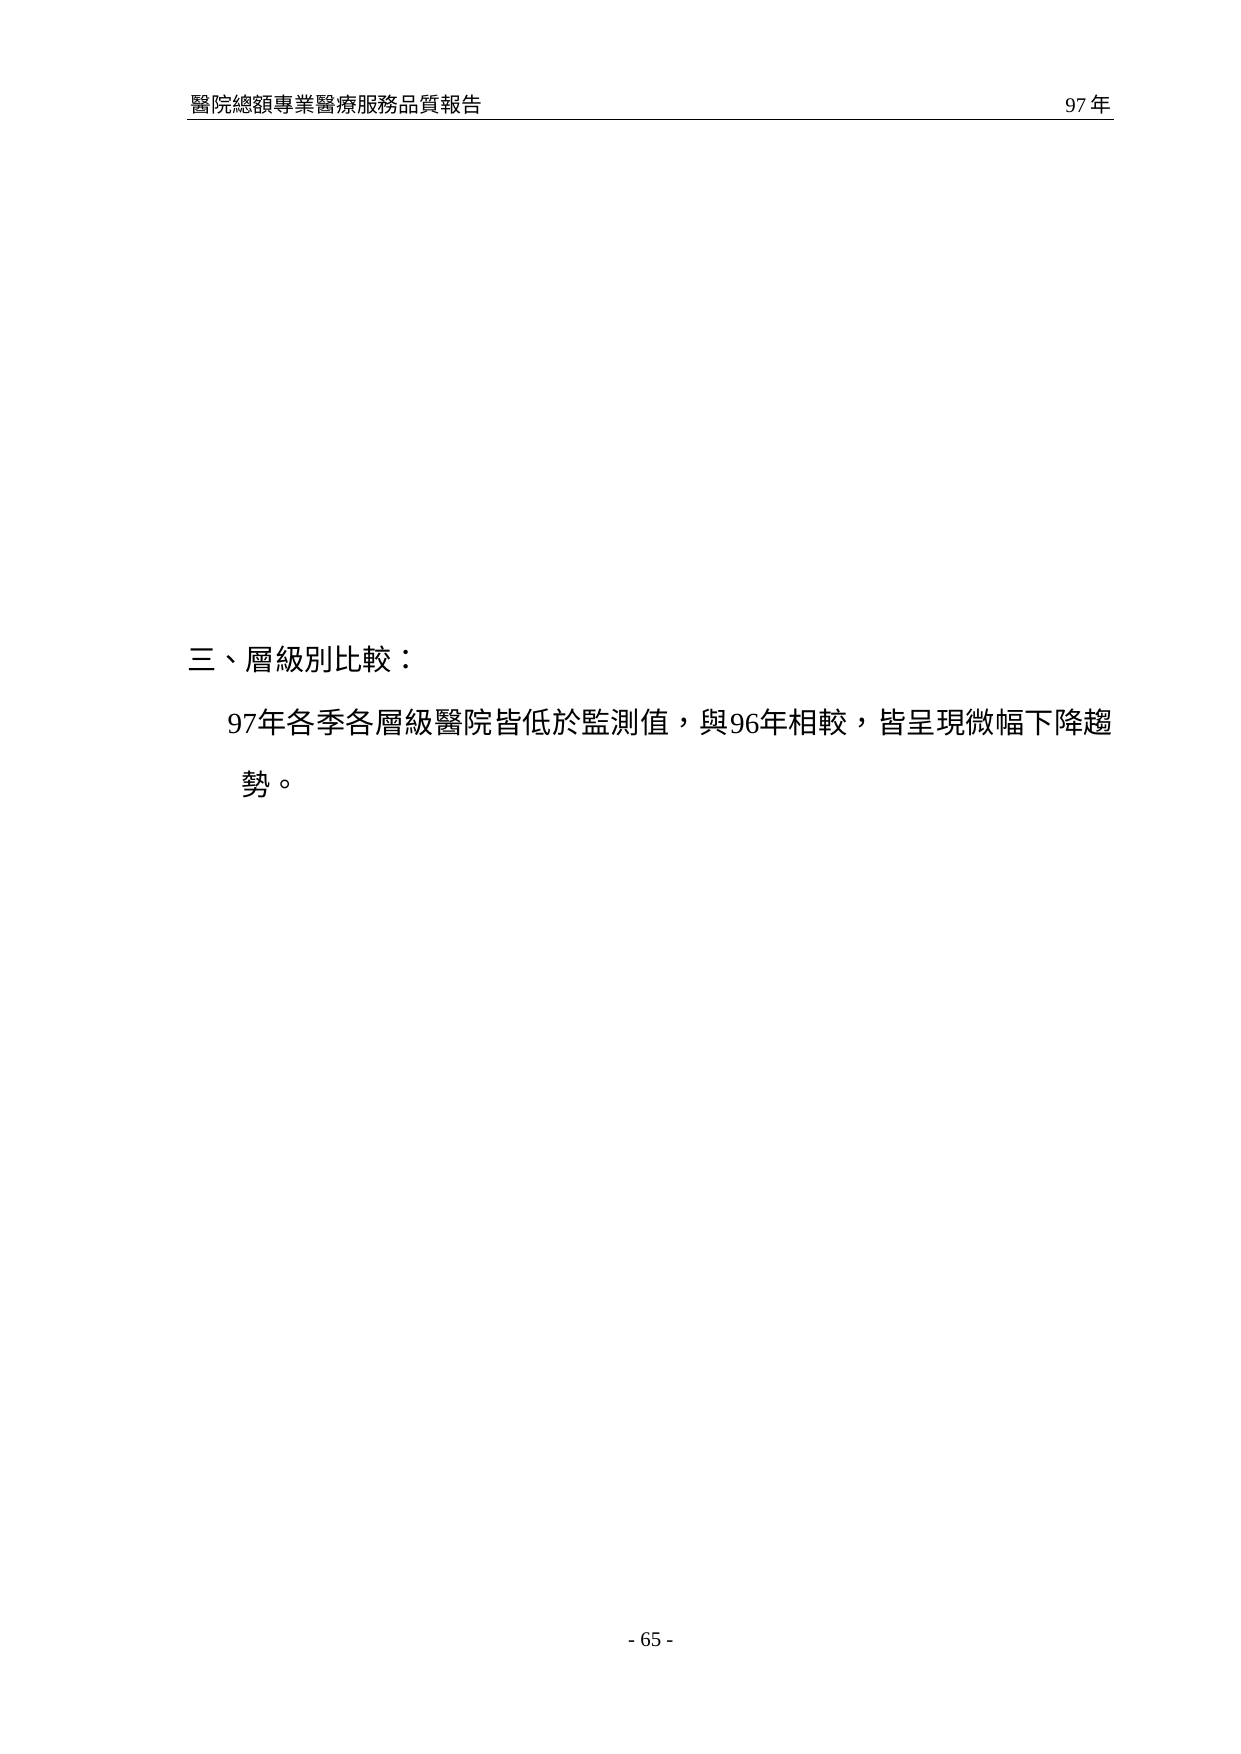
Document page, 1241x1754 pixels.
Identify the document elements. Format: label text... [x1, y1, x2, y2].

text 97年各季各層級醫院皆低於監測值，與96年相較，皆呈現微幅下降趨勢。 [212, 679, 1114, 804]
text 三、層級別比較： [187, 616, 1114, 679]
